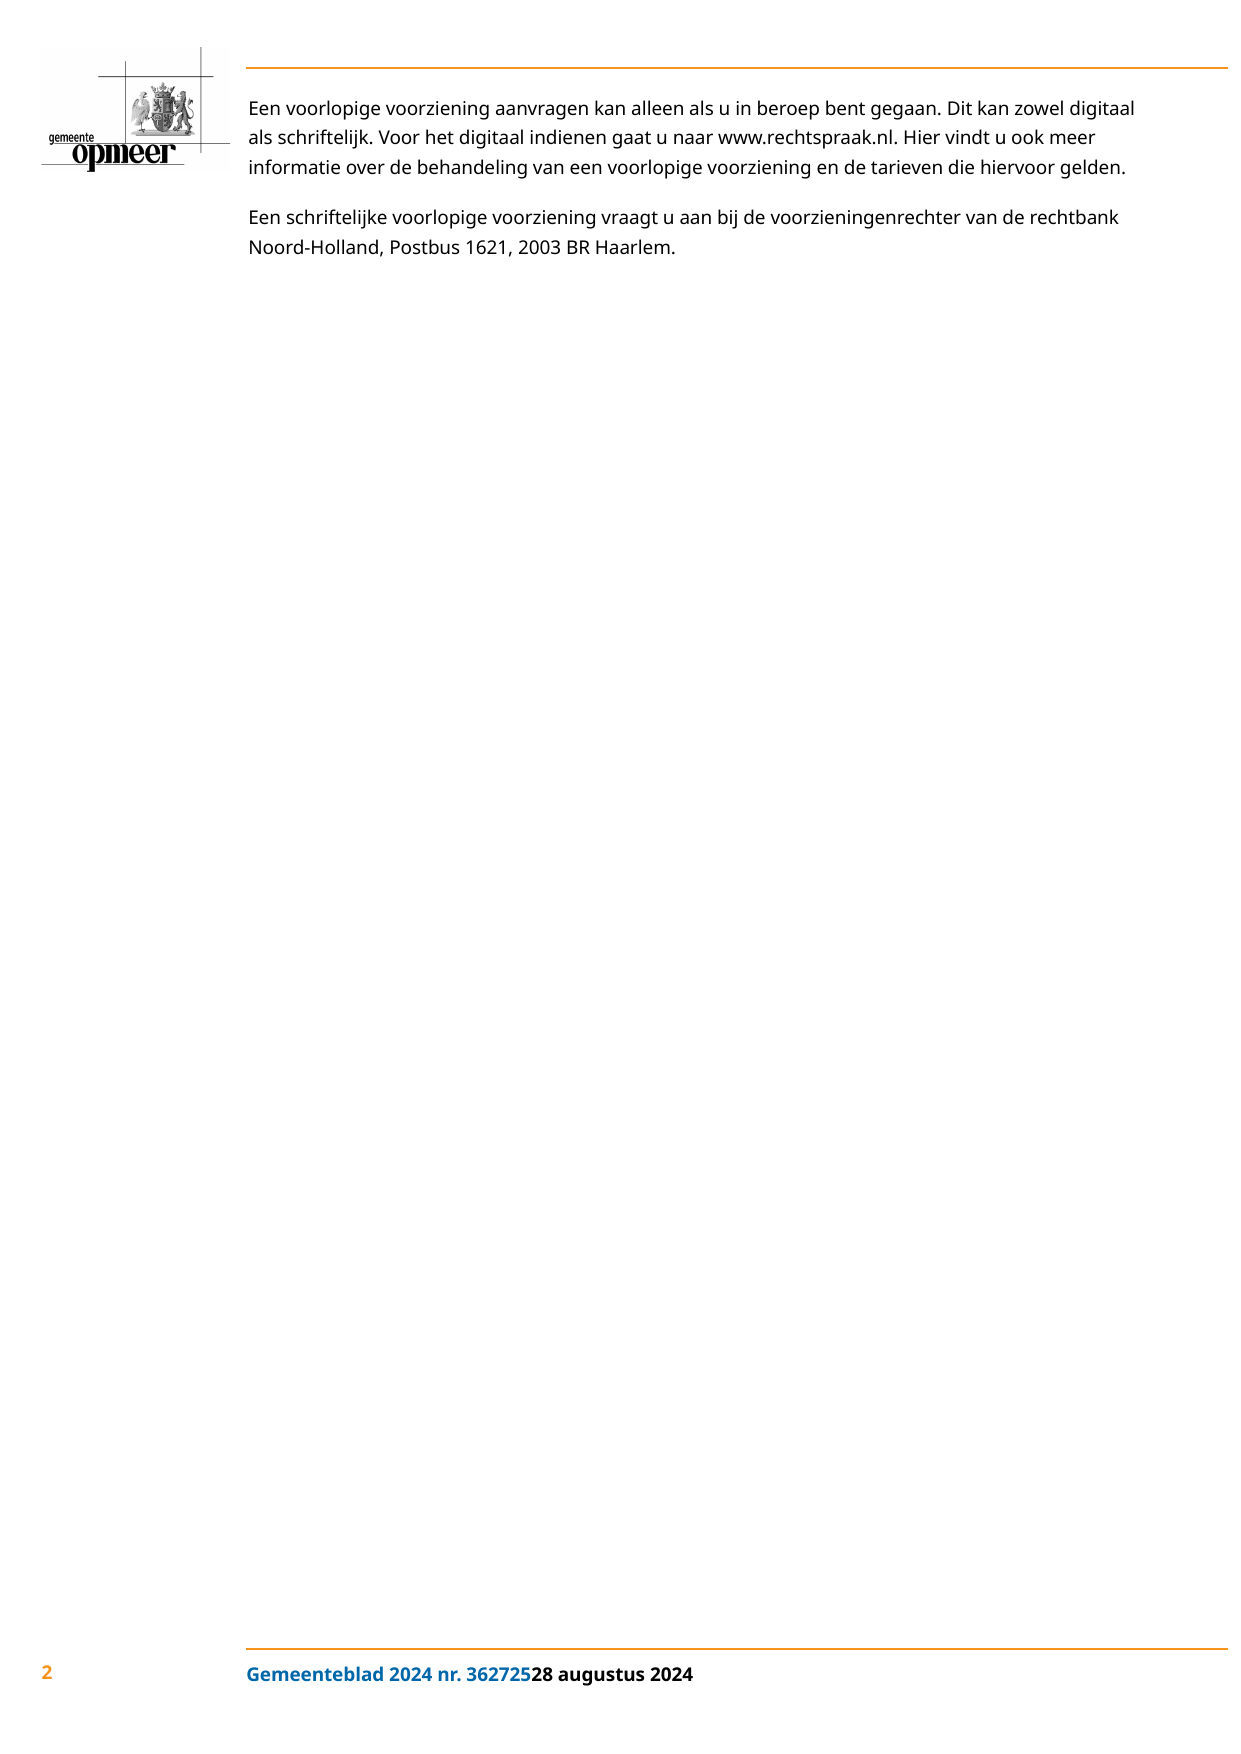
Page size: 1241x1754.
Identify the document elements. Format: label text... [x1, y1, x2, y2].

text Een voorlopige voorziening aanvragen kan alleen als u in beroep bent gegaan. Dit kan zowel digitaal als schriftelijk. Voor het digitaal indienen gaat u naar www.rechtspraak.nl. Hier vindt u ook meer informatie over de behandeling van een voorlopige voorziening en de tarieven die hiervoor gelden. [248, 95, 1152, 180]
picture [41, 47, 231, 172]
text Een schriftelijke voorlopige voorziening vraagt u aan bij de voorzieningenrechter van de rechtbank Noord-Holland, Postbus 1621, 2003 BR Haarlem. [248, 204, 1152, 260]
